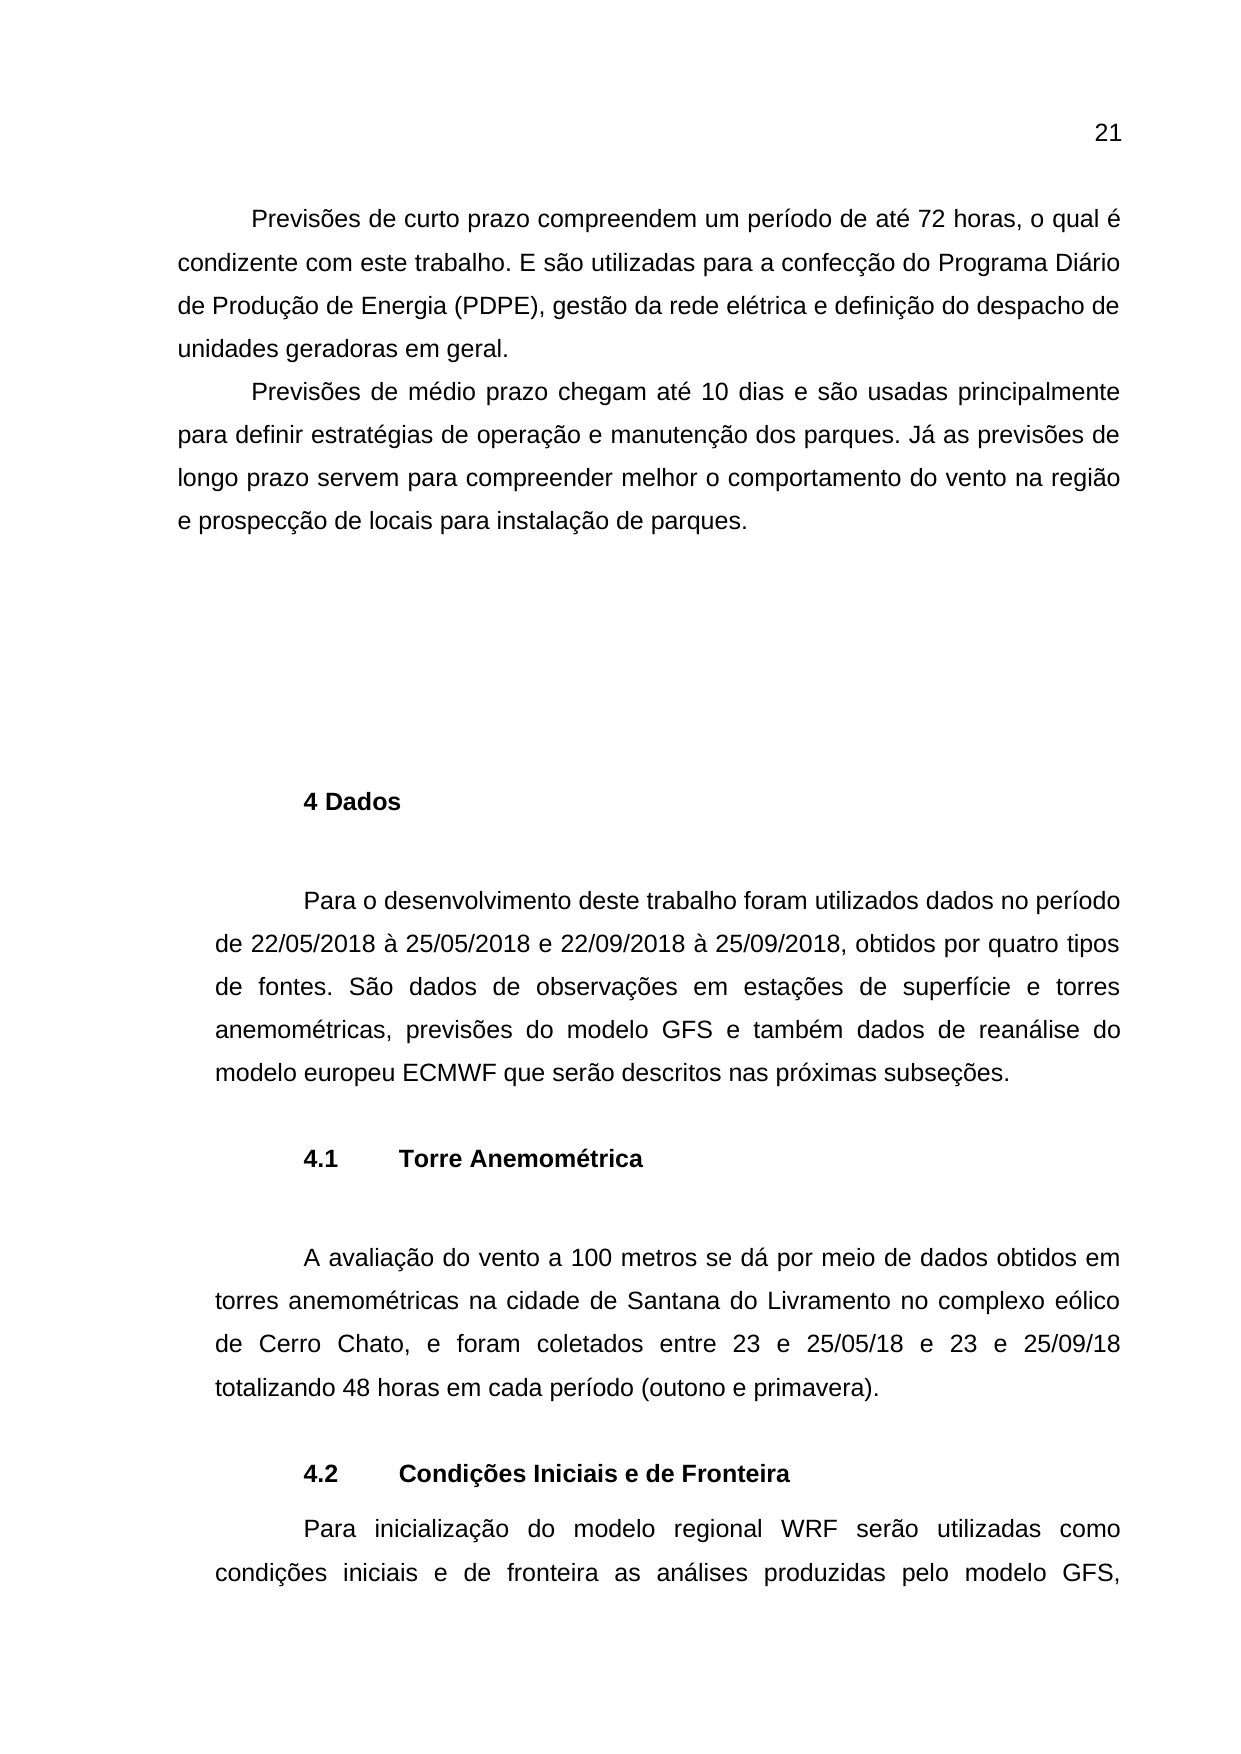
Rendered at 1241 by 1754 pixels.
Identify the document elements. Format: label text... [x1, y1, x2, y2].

subtitle Condições Iniciais e de Fronteira [215, 1459, 1122, 1487]
text Para inicialização do modelo regional WRF serão utilizadas como condições iniciais e de fronteira as análises produzidas pelo modelo GFS, [215, 1514, 1122, 1586]
subtitle Dados [215, 787, 1122, 816]
text Para o desenvolvimento deste trabalho foram utilizados dados no período de 22/05/2018 à 25/05/2018 e 22/09/2018 à 25/09/2018, obtidos por quatro tipos de fontes. São dados de observações em estações de superfície e torres anemométricas, previsões do modelo GFS e também dados de reanálise do modelo europeu ECMWF que serão descritos nas próximas subseções. [215, 886, 1122, 1087]
text Previsões de curto prazo compreendem um período de até 72 horas, o qual é condizente com este trabalho. E são utilizadas para a confecção do Programa Diário de Produção de Energia (PDPE), gestão da rede elétrica e definição do despacho de unidades geradoras em geral. [177, 204, 1122, 362]
text A avaliação do vento a 100 metros se dá por meio de dados obtidos em torres anemométricas na cidade de Santana do Livramento no complexo eólico de Cerro Chato, e foram coletados entre 23 e 25/05/18 e 23 e 25/09/18 totalizando 48 horas em cada período (outono e primavera). [215, 1243, 1122, 1401]
text Previsões de médio prazo chegam até 10 dias e são usadas principalmente para definir estratégias de operação e manutenção dos parques. Já as previsões de longo prazo servem para compreender melhor o comportamento do vento na região e prospecção de locais para instalação de parques. [177, 377, 1122, 535]
subtitle Torre Anemométrica [215, 1144, 1122, 1173]
